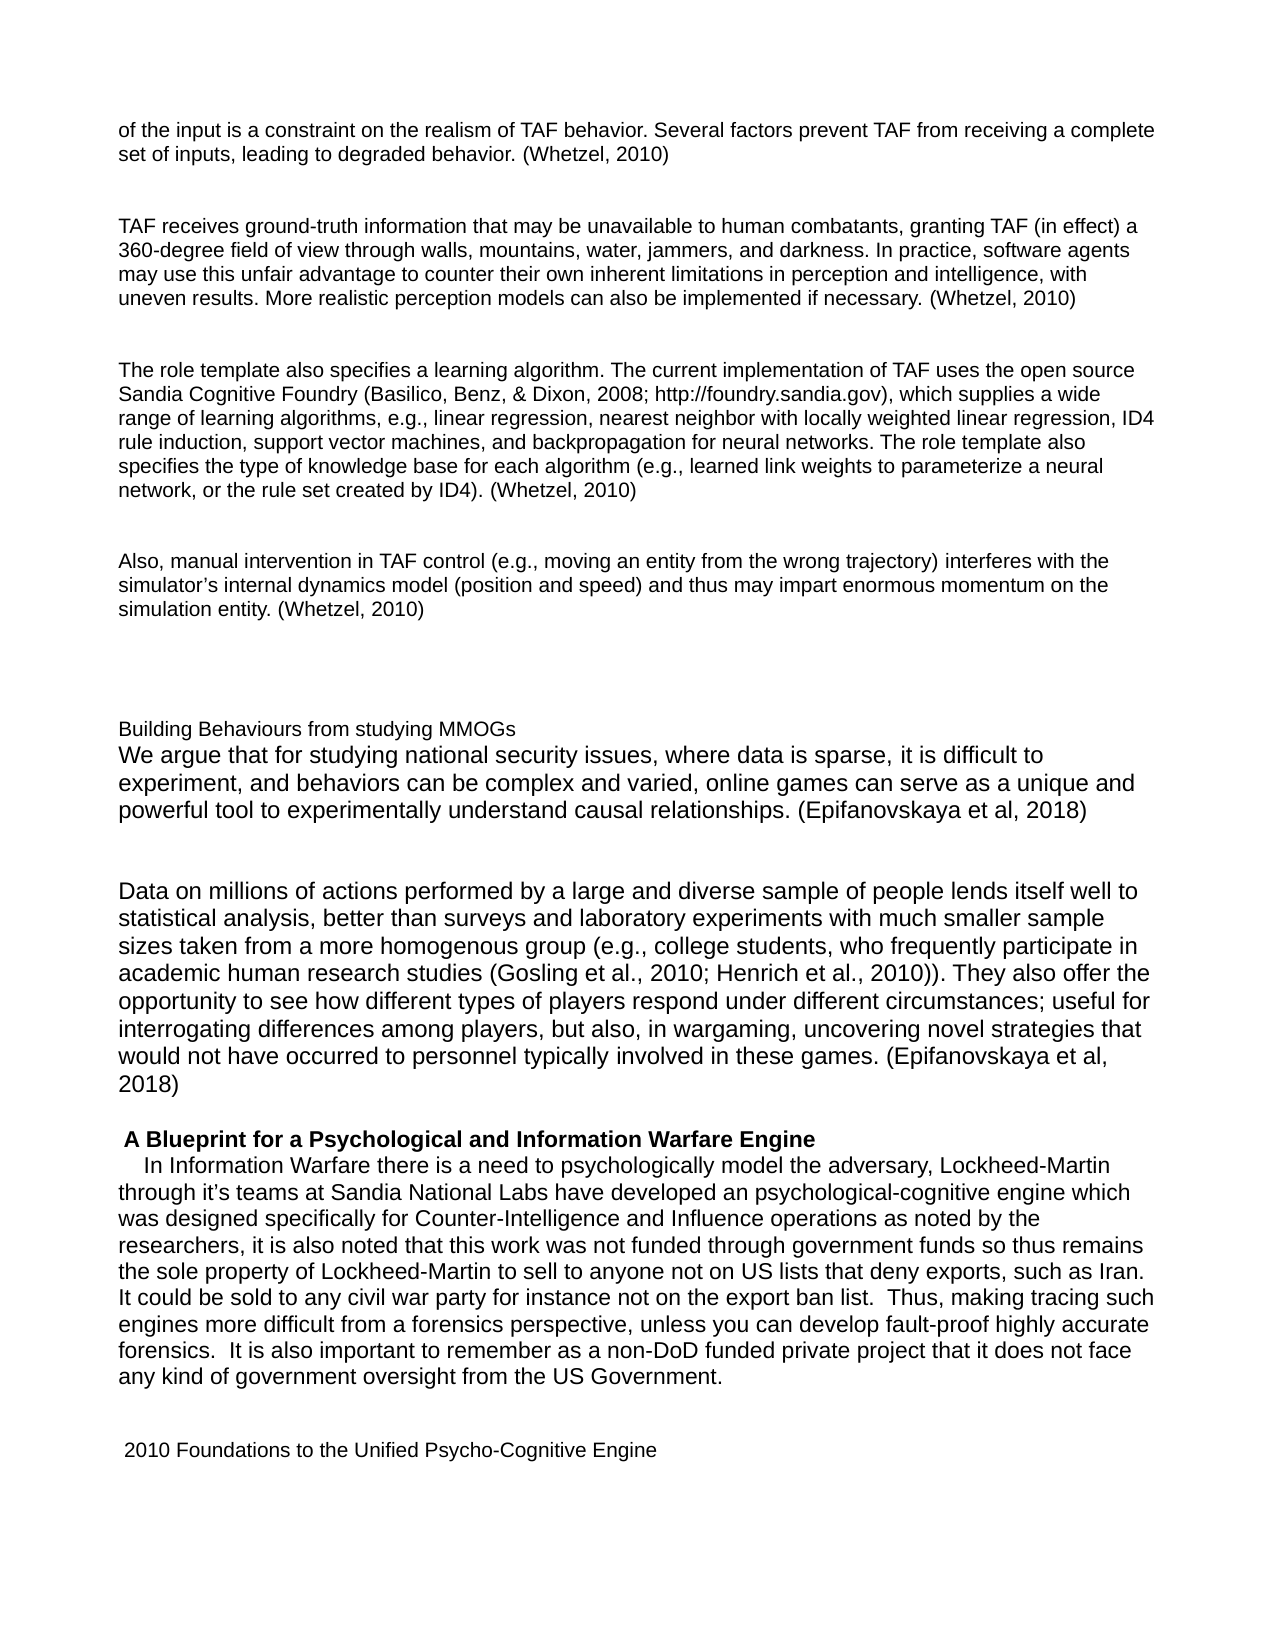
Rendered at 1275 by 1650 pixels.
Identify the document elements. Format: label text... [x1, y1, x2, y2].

text Building Behaviours from studying MMOGs [118, 717, 1157, 741]
text TAF receives ground-truth information that may be unavailable to human combatants, granting TAF (in effect) a 360-degree field of view through walls, mountains, water, jammers, and darkness. In practice, software agents may use this unfair advantage to counter their own inherent limitations in perception and intelligence, with uneven results. More realistic perception models can also be implemented if necessary. (Whetzel, 2010) [118, 214, 1157, 310]
text of the input is a constraint on the realism of TAF behavior. Several factors prevent TAF from receiving a complete set of inputs, leading to degraded behavior. (Whetzel, 2010) [118, 118, 1157, 166]
text A Blueprint for a Psychological and Information Warfare Engine [118, 1126, 1157, 1152]
text Data on millions of actions performed by a large and diverse sample of people lends itself well to statistical analysis, better than surveys and laboratory experiments with much smaller sample sizes taken from a more homogenous group (e.g., college students, who frequently participate in academic human research studies (Gosling et al., 2010; Henrich et al., 2010)). They also offer the opportunity to see how different types of players respond under different circumstances; useful for interrogating differences among players, but also, in wargaming, uncovering novel strategies that would not have occurred to personnel typically involved in these games. (Epifanovskaya et al, 2018) [118, 877, 1157, 1097]
text Also, manual intervention in TAF control (e.g., moving an entity from the wrong trajectory) interferes with the simulator’s internal dynamics model (position and speed) and thus may impart enormous momentum on the simulation entity. (Whetzel, 2010) [118, 549, 1157, 621]
text 2010 Foundations to the Unified Psycho-Cognitive Engine [118, 1438, 1157, 1462]
text We argue that for studying national security issues, where data is sparse, it is difficult to experiment, and behaviors can be complex and varied, online games can serve as a unique and powerful tool to experimentally understand causal relationships. (Epifanovskaya et al, 2018) [118, 741, 1157, 824]
text In Information Warfare there is a need to psychologically model the adversary, Lockheed-Martin through it’s teams at Sandia National Labs have developed an psychological-cognitive engine which was designed specifically for Counter-Intelligence and Influence operations as noted by the researchers, it is also noted that this work was not funded through government funds so thus remains the sole property of Lockheed-Martin to sell to anyone not on US lists that deny exports, such as Iran. It could be sold to any civil war party for instance not on the export ban list. Thus, making tracing such engines more difficult from a forensics perspective, unless you can develop fault-proof highly accurate forensics. It is also important to remember as a non-DoD funded private project that it does not face any kind of government oversight from the US Government. [118, 1152, 1157, 1390]
text The role template also specifies a learning algorithm. The current implementation of TAF uses the open source Sandia Cognitive Foundry (Basilico, Benz, & Dixon, 2008; http://foundry.sandia.gov), which supplies a wide range of learning algorithms, e.g., linear regression, nearest neighbor with locally weighted linear regression, ID4 rule induction, support vector machines, and backpropagation for neural networks. The role template also specifies the type of knowledge base for each algorithm (e.g., learned link weights to parameterize a neural network, or the rule set created by ID4). (Whetzel, 2010) [118, 358, 1157, 501]
